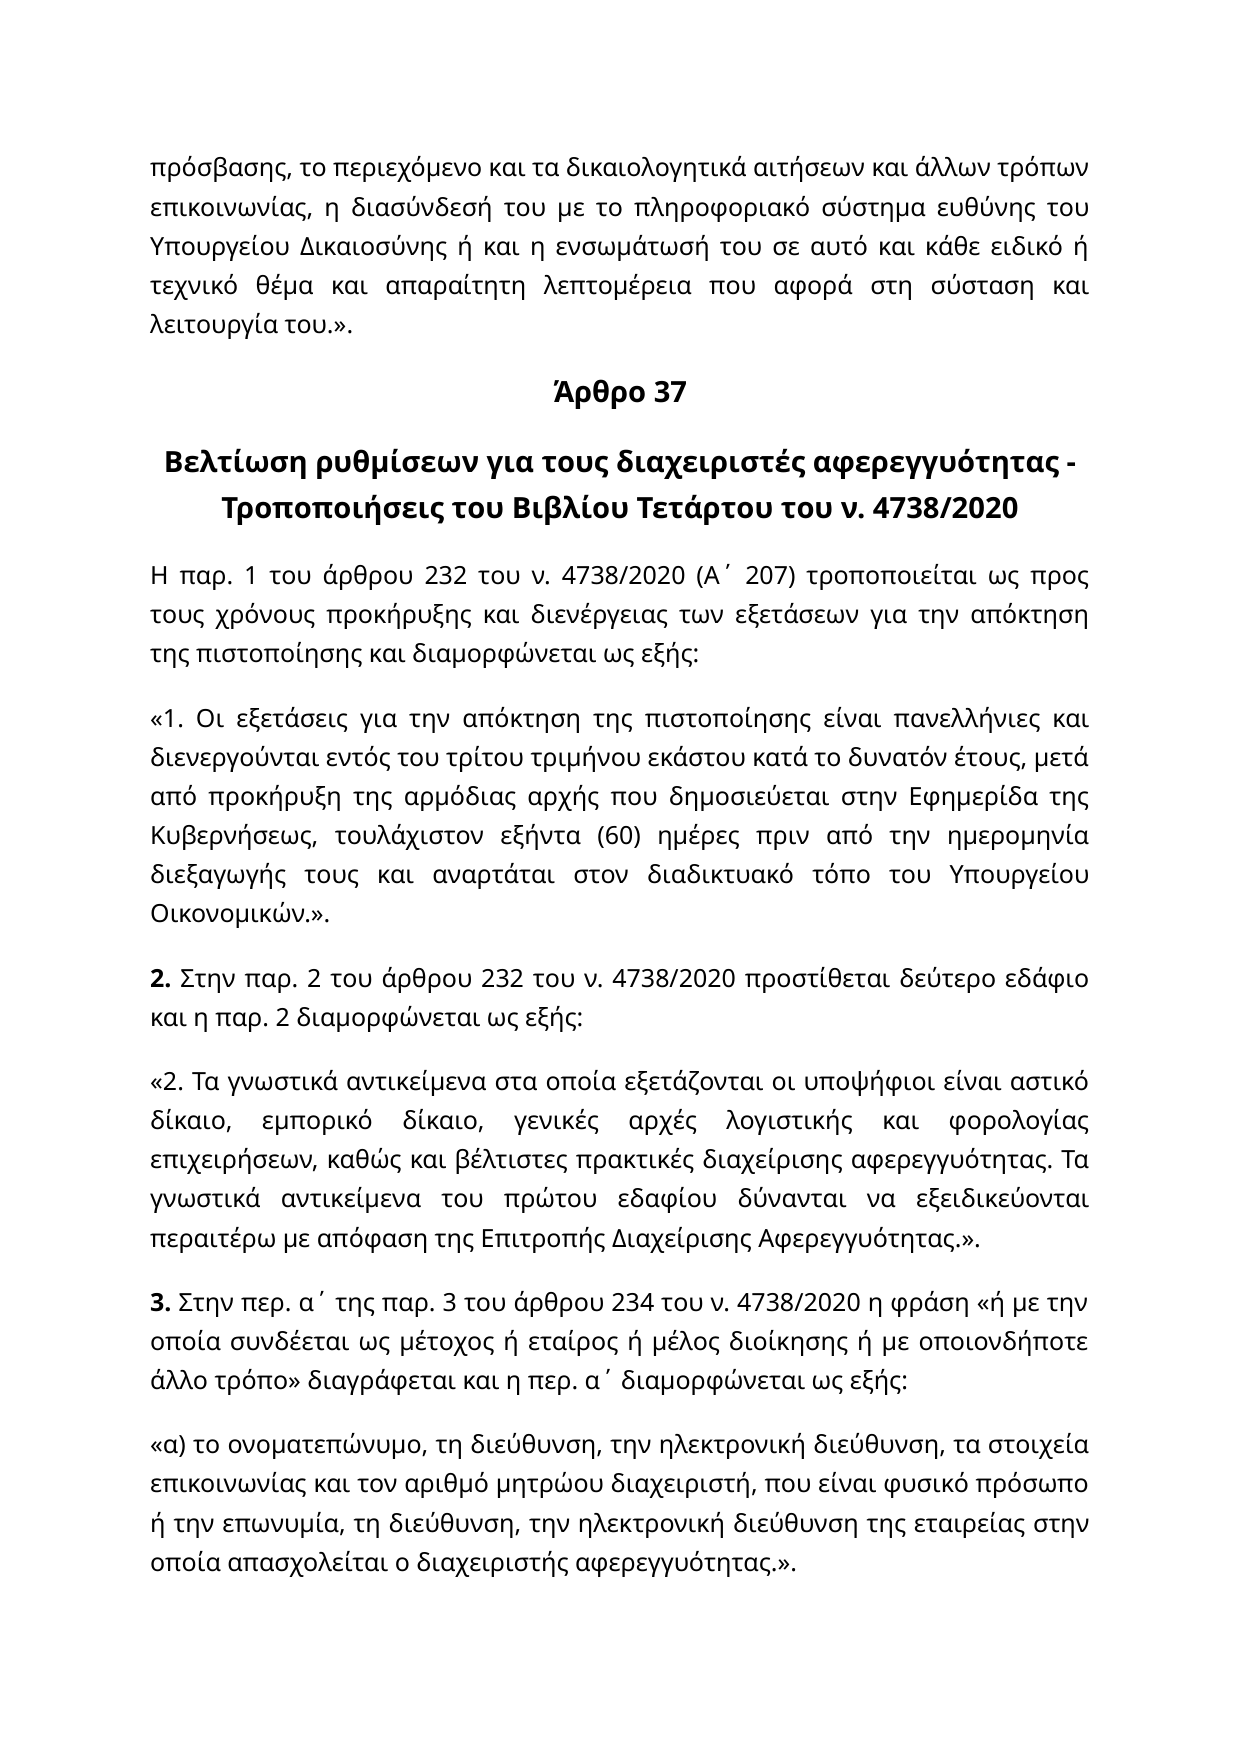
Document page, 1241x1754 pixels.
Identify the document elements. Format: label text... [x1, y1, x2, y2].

text Η παρ. 1 του άρθρου 232 του ν. 4738/2020 (Α΄ 207) τροποποιείται ως προς τους χρόνους προκήρυξης και διενέργειας των εξετάσεων για την απόκτηση της πιστοποίησης και διαμορφώνεται ως εξής: [150, 558, 1090, 670]
subtitle Βελτίωση ρυθμίσεων για τους διαχειριστές αφερεγγυότητας - Τροποποιήσεις του Βιβλίου Τετάρτου του ν. 4738/2020 [150, 441, 1090, 527]
text «α) το ονοματεπώνυμο, τη διεύθυνση, την ηλεκτρονική διεύθυνση, τα στοιχεία επικοινωνίας και τον αριθμό μητρώου διαχειριστή, που είναι φυσικό πρόσωπο ή την επωνυμία, τη διεύθυνση, την ηλεκτρονική διεύθυνση της εταιρείας στην οποία απασχολείται ο διαχειριστής αφερεγγυότητας.». [150, 1427, 1090, 1578]
text 2. Στην παρ. 2 του άρθρου 232 του ν. 4738/2020 προστίθεται δεύτερο εδάφιο και η παρ. 2 διαμορφώνεται ως εξής: [150, 960, 1090, 1033]
text «2. Τα γνωστικά αντικείμενα στα οποία εξετάζονται οι υποψήφιοι είναι αστικό δίκαιο, εμπορικό δίκαιο, γενικές αρχές λογιστικής και φορολογίας επιχειρήσεων, καθώς και βέλτιστες πρακτικές διαχείρισης αφερεγγυότητας. Τα γνωστικά αντικείμενα του πρώτου εδαφίου δύνανται να εξειδικεύονται περαιτέρω με απόφαση της Επιτροπής Διαχείρισης Αφερεγγυότητας.». [150, 1063, 1090, 1254]
text 3. Στην περ. α΄ της παρ. 3 του άρθρου 234 του ν. 4738/2020 η φράση «ή με την οποία συνδέεται ως μέτοχος ή εταίρος ή μέλος διοίκησης ή με οποιονδήποτε άλλο τρόπο» διαγράφεται και η περ. α΄ διαμορφώνεται ως εξής: [150, 1284, 1090, 1397]
text πρόσβασης, το περιεχόμενο και τα δικαιολογητικά αιτήσεων και άλλων τρόπων επικοινωνίας, η διασύνδεσή του με το πληροφοριακό σύστημα ευθύνης του Υπουργείου Δικαιοσύνης ή και η ενσωμάτωσή του σε αυτό και κάθε ειδικό ή τεχνικό θέμα και απαραίτητη λεπτομέρεια που αφορά στη σύσταση και λειτουργία του.». [150, 150, 1090, 341]
text «1. Οι εξετάσεις για την απόκτηση της πιστοποίησης είναι πανελλήνιες και διενεργούνται εντός του τρίτου τριμήνου εκάστου κατά το δυνατόν έτους, μετά από προκήρυξη της αρμόδιας αρχής που δημοσιεύεται στην Εφημερίδα της Κυβερνήσεως, τουλάχιστον εξήντα (60) ημέρες πριν από την ημερομηνία διεξαγωγής τους και αναρτάται στον διαδικτυακό τόπο του Υπουργείου Οικονομικών.». [150, 700, 1090, 930]
subtitle Άρθρο 37 [150, 371, 1090, 411]
